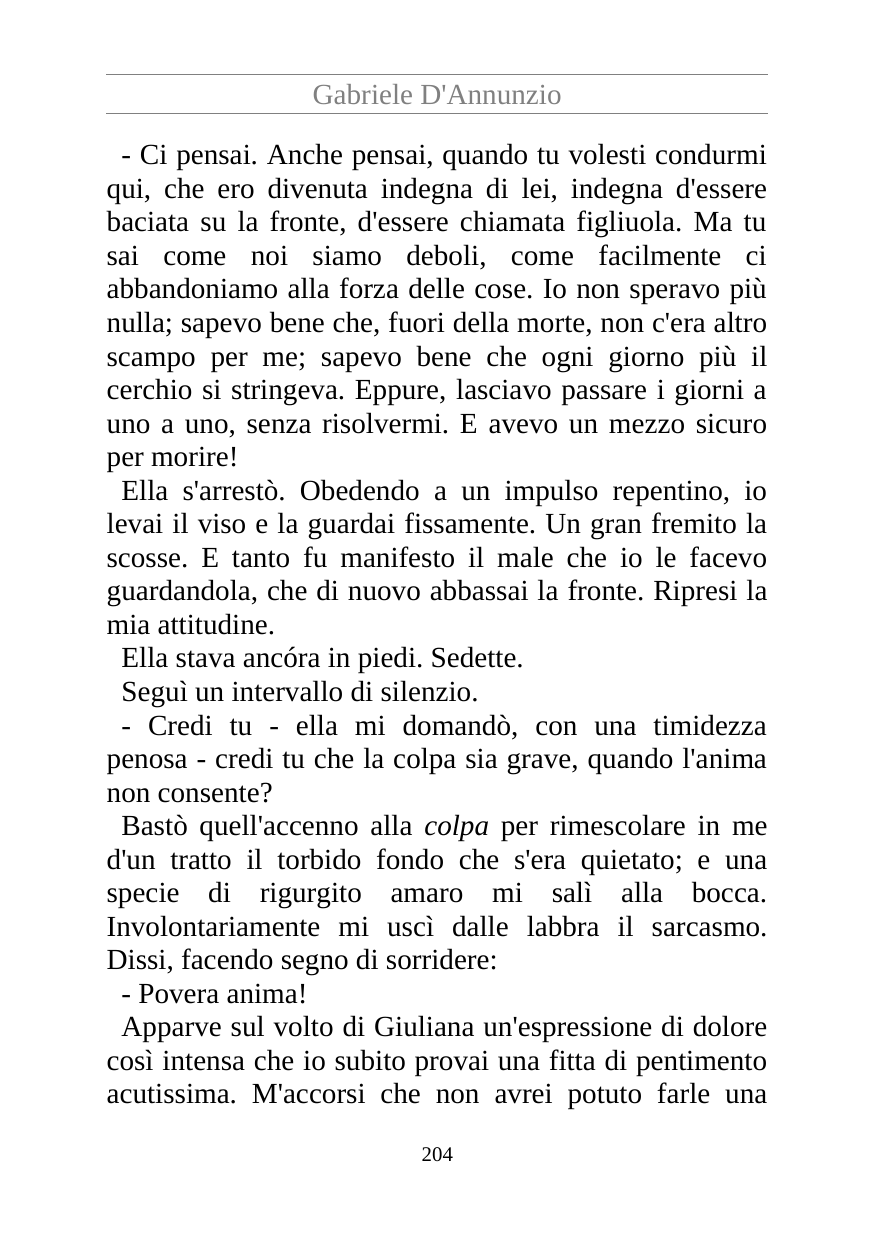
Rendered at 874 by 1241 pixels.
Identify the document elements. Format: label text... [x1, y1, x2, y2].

text - Credi tu - ella mi domandò, con una timidezza penosa - credi tu che la colpa sia grave, quando l'anima non consente? [106, 708, 768, 808]
text Apparve sul volto di Giuliana un'espressione di dolore così intensa che io subito provai una fitta di pentimento acutissima. M'accorsi che non avrei potuto farle una [106, 1009, 768, 1110]
text Ella s'arrestò. Obedendo a un impulso repentino, io levai il viso e la guardai fissamente. Un gran fremito la scosse. E tanto fu manifesto il male che io le facevo guardandola, che di nuovo abbassai la fronte. Ripresi la mia attitudine. [106, 473, 768, 641]
text - Ci pensai. Anche pensai, quando tu volesti condurmi qui, che ero divenuta indegna di lei, indegna d'essere baciata su la fronte, d'essere chiamata figliuola. Ma tu sai come noi siamo deboli, come facilmente ci abbandoniamo alla forza delle cose. Io non speravo più nulla; sapevo bene che, fuori della morte, non c'era altro scampo per me; sapevo bene che ogni giorno più il cerchio si stringeva. Eppure, lasciavo passare i giorni a uno a uno, senza risolvermi. E avevo un mezzo sicuro per morire! [106, 137, 768, 473]
text Bastò quell'accenno alla colpa per rimescolare in me d'un tratto il torbido fondo che s'era quietato; e una specie di rigurgito amaro mi salì alla bocca. Involontariamente mi uscì dalle labbra il sarcasmo. Dissi, facendo segno di sorridere: [106, 808, 768, 976]
text Seguì un intervallo di silenzio. [106, 674, 768, 708]
text Ella stava ancóra in piedi. Sedette. [106, 641, 768, 674]
text - Povera anima! [106, 976, 768, 1009]
